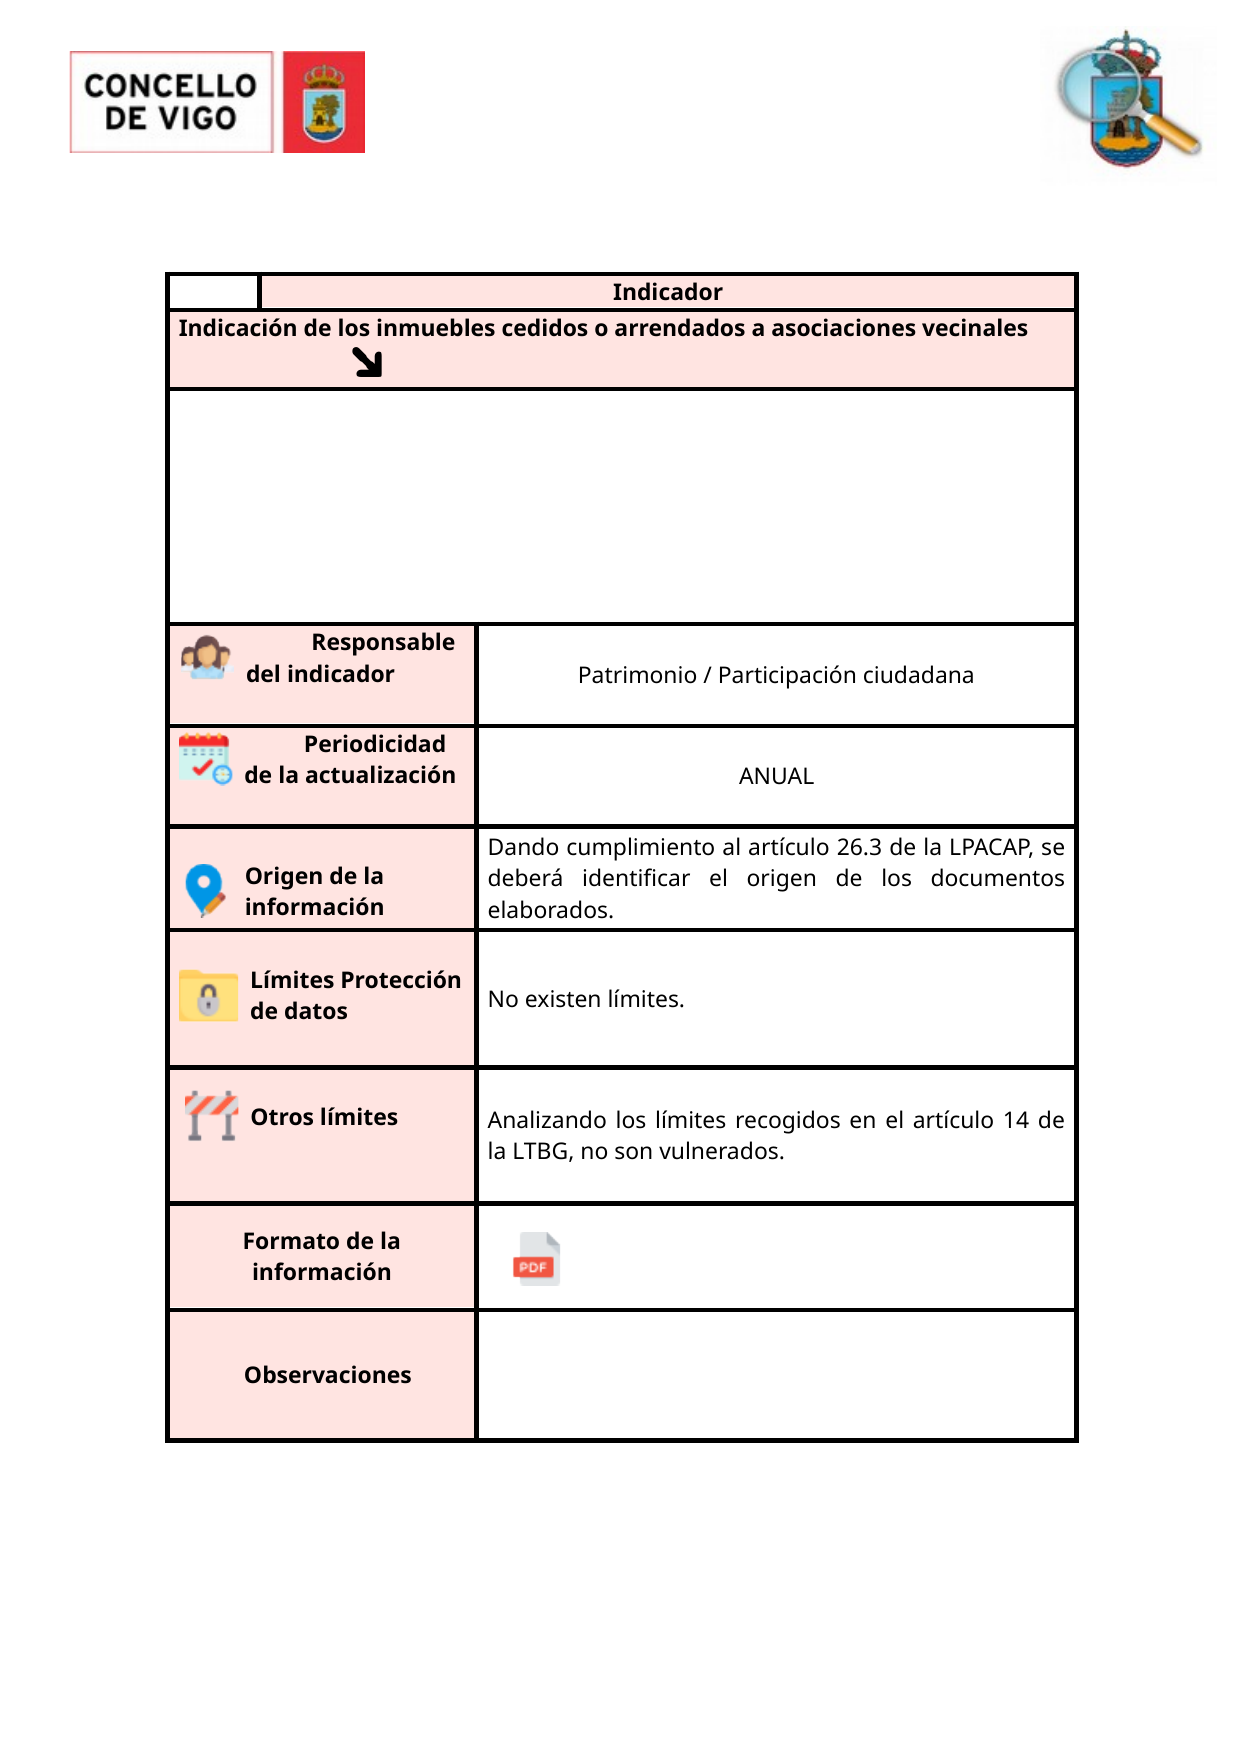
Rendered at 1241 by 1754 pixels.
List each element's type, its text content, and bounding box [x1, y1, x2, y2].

table_cell ANUAL [479, 728, 1074, 824]
picture [352, 347, 382, 377]
picture [197, 876, 211, 888]
table_cell [479, 1206, 1074, 1307]
table_cell Otros límites [170, 1070, 474, 1201]
table_cell Indicación de los inmuebles cedidos o arrendados a asociaciones vecinales [170, 312, 1074, 387]
table_header Indicador [262, 276, 1074, 307]
table_cell Analizando los límites recogidos en el artículo 14 de la LTBG, no son vulnerados. [479, 1070, 1074, 1201]
picture [510, 1232, 564, 1286]
table_cell Responsable del indicador [170, 626, 474, 723]
table_cell No existen límites. [479, 932, 1074, 1065]
picture [179, 864, 233, 918]
table_cell Límites Protección de datos [170, 932, 474, 1065]
table_cell Patrimonio / Participación ciudadana [479, 626, 1074, 723]
picture [1040, 26, 1218, 186]
picture [185, 1089, 239, 1143]
picture [69, 51, 365, 153]
table_cell Formato de la información [170, 1206, 474, 1307]
table_cell [479, 1312, 1074, 1438]
table_cell Periodicidad de la actualización [170, 728, 474, 824]
picture [179, 732, 233, 786]
picture [179, 966, 239, 1026]
table_cell [170, 391, 1074, 622]
table_cell Observaciones [170, 1312, 474, 1438]
table_cell Dando cumplimiento al artículo 26.3 de la LPACAP, se deberá identificar el origen de los documentos elaborados. [479, 829, 1074, 928]
table_cell Origen de la información [170, 829, 474, 928]
table_header [170, 276, 257, 307]
picture [181, 631, 234, 685]
